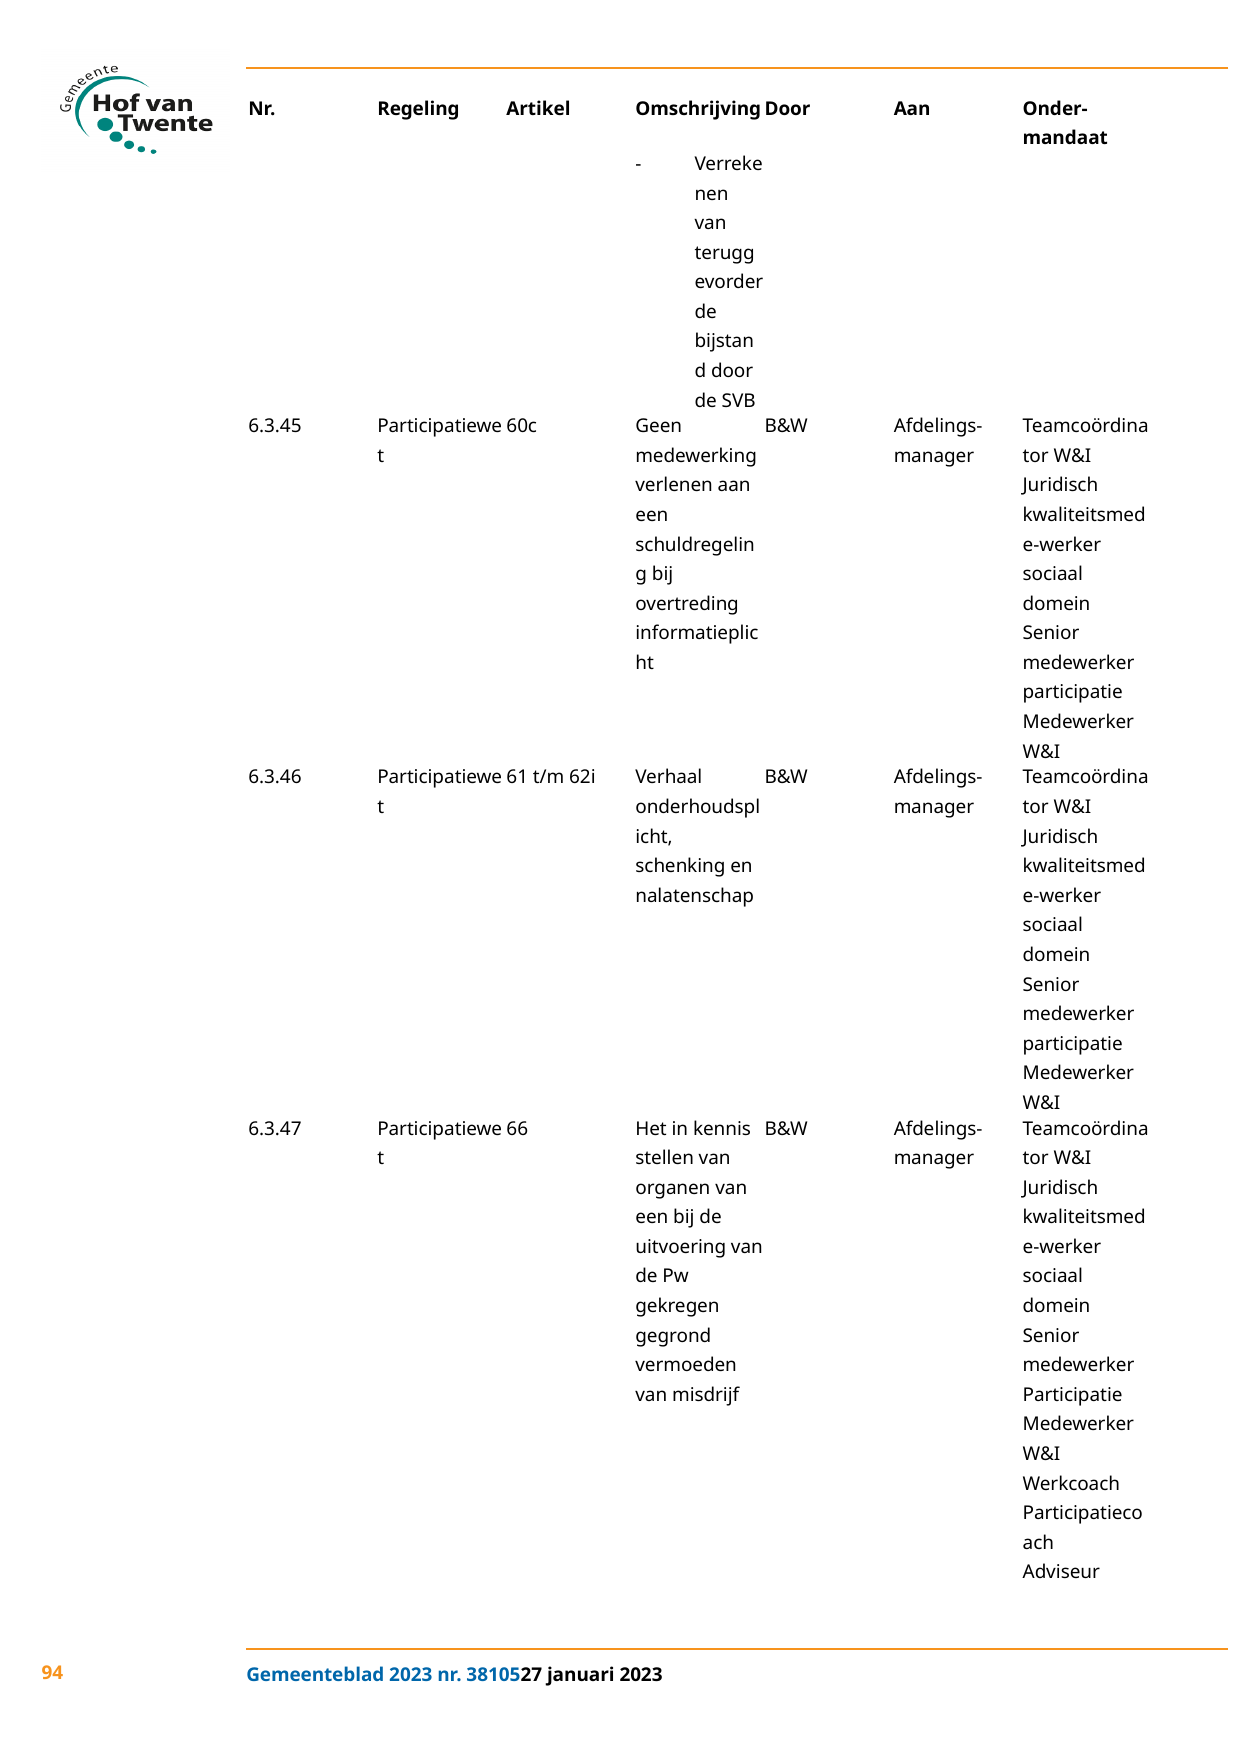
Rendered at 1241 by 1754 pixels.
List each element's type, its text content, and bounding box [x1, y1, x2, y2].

table_header Omschrijving [635, 95, 764, 150]
table_cell Verhaal onderhoudsplicht, schenking en nalatenschap [635, 764, 764, 1115]
table_cell Afdelings-manager [894, 413, 1022, 764]
table_header Aan [894, 95, 1022, 150]
table_cell Teamcoördinator W&I Juridisch kwaliteitsmede-werker sociaal domein Senior medewerker participatie Medewerker W&I [1023, 764, 1152, 1115]
table_cell 6.3.45 [248, 413, 377, 764]
table_header Artikel [506, 95, 635, 150]
table_cell B&W [764, 764, 893, 1115]
table_cell Teamcoördinator W&I Juridisch kwaliteitsmede-werker sociaal domein Senior medewerker Participatie Medewerker W&I Werkcoach Participatiecoach Adviseur [1023, 1115, 1152, 1584]
table_cell 6.3.47 [248, 1115, 377, 1584]
table_cell Participatiewet [377, 413, 506, 764]
table_cell [1023, 150, 1152, 412]
table_cell Verrekenen van teruggevorderde bijstand door de SVB [635, 150, 764, 412]
table_cell Participatiewet [377, 764, 506, 1115]
table_cell [506, 150, 635, 412]
table_cell 60c [506, 413, 635, 764]
table_cell Geen medewerking verlenen aan een schuldregeling bij overtreding informatieplicht [635, 413, 764, 764]
table_cell Teamcoördinator W&I Juridisch kwaliteitsmede-werker sociaal domein Senior medewerker participatie Medewerker W&I [1023, 413, 1152, 764]
table_cell Afdelings-manager [894, 1115, 1022, 1584]
table_cell B&W [764, 413, 893, 764]
table_cell B&W [764, 1115, 893, 1584]
table_cell [764, 150, 893, 412]
table_header Onder-mandaat [1023, 95, 1152, 150]
picture [41, 47, 231, 172]
table_cell Het in kennis stellen van organen van een bij de uitvoering van de Pw gekregen gegrond vermoeden van misdrijf [635, 1115, 764, 1584]
table_cell [248, 150, 377, 412]
table_cell 6.3.46 [248, 764, 377, 1115]
table_cell Participatiewet [377, 1115, 506, 1584]
table_cell [894, 150, 1022, 412]
table_cell 61 t/m 62i [506, 764, 635, 1115]
table_header Door [764, 95, 893, 150]
table_header Regeling [377, 95, 506, 150]
table_header Nr. [248, 95, 377, 150]
table_cell 66 [506, 1115, 635, 1584]
table_cell Afdelings-manager [894, 764, 1022, 1115]
table_cell [377, 150, 506, 412]
